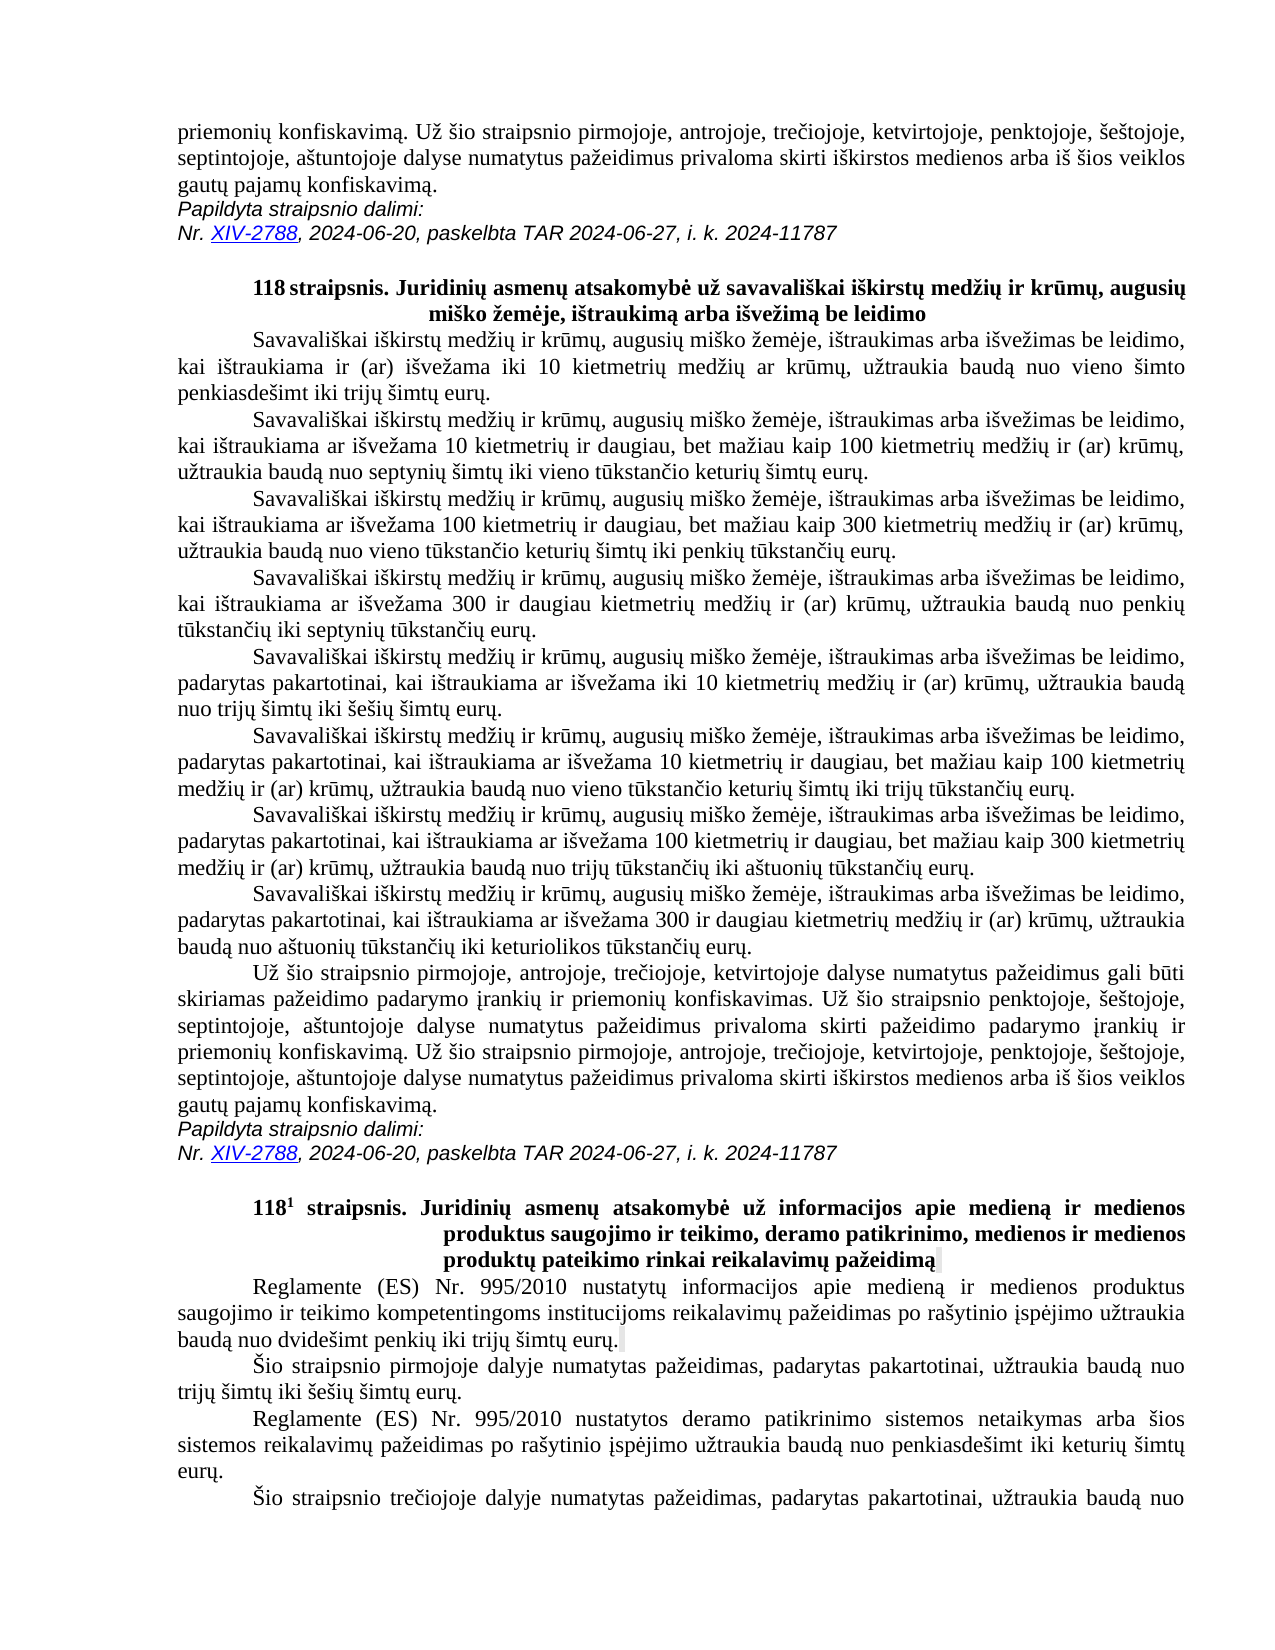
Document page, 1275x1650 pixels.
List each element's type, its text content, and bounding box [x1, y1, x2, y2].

text 118 straipsnis. Juridinių asmenų atsakomybė už savavališkai iškirstų medžių ir krūmų, augusių miško žemėje, ištraukimą arba išvežimą be leidimo [252, 274, 1186, 327]
text Nr. XIV-2788, 2024-06-20, paskelbta TAR 2024-06-27, i. k. 2024-11787 [177, 221, 1186, 245]
text Šio straipsnio trečiojoje dalyje numatytas pažeidimas, padarytas pakartotinai, užtraukia baudą nuo [177, 1484, 1186, 1510]
text Savavališkai iškirstų medžių ir krūmų, augusių miško žemėje, ištraukimas arba išvežimas be leidimo, kai ištraukiama ar išvežama 100 kietmetrių ir daugiau, bet mažiau kaip 300 kietmetrių medžių ir (ar) krūmų, užtraukia baudą nuo vieno tūkstančio keturių šimtų iki penkių tūkstančių eurų. [177, 485, 1186, 564]
text 1181 straipsnis. Juridinių asmenų atsakomybė už informacijos apie medieną ir medienos produktus saugojimo ir teikimo, deramo patikrinimo, medienos ir medienos produktų pateikimo rinkai reikalavimų pažeidimą [252, 1194, 1186, 1273]
text Reglamente (ES) Nr. 995/2010 nustatytos deramo patikrinimo sistemos netaikymas arba šios sistemos reikalavimų pažeidimas po rašytinio įspėjimo užtraukia baudą nuo penkiasdešimt iki keturių šimtų eurų. [177, 1405, 1186, 1484]
text Savavališkai iškirstų medžių ir krūmų, augusių miško žemėje, ištraukimas arba išvežimas be leidimo, padarytas pakartotinai, kai ištraukiama ar išvežama 300 ir daugiau kietmetrių medžių ir (ar) krūmų, užtraukia baudą nuo aštuonių tūkstančių iki keturiolikos tūkstančių eurų. [177, 880, 1186, 959]
text Savavališkai iškirstų medžių ir krūmų, augusių miško žemėje, ištraukimas arba išvežimas be leidimo, padarytas pakartotinai, kai ištraukiama ar išvežama 100 kietmetrių ir daugiau, bet mažiau kaip 300 kietmetrių medžių ir (ar) krūmų, užtraukia baudą nuo trijų tūkstančių iki aštuonių tūkstančių eurų. [177, 801, 1186, 880]
text Savavališkai iškirstų medžių ir krūmų, augusių miško žemėje, ištraukimas arba išvežimas be leidimo, padarytas pakartotinai, kai ištraukiama ar išvežama 10 kietmetrių ir daugiau, bet mažiau kaip 100 kietmetrių medžių ir (ar) krūmų, užtraukia baudą nuo vieno tūkstančio keturių šimtų iki trijų tūkstančių eurų. [177, 722, 1186, 801]
text Reglamente (ES) Nr. 995/2010 nustatytų informacijos apie medieną ir medienos produktus saugojimo ir teikimo kompetentingoms institucijoms reikalavimų pažeidimas po rašytinio įspėjimo užtraukia baudą nuo dvidešimt penkių iki trijų šimtų eurų. [177, 1273, 1186, 1352]
text Papildyta straipsnio dalimi: [177, 1117, 1186, 1141]
text Papildyta straipsnio dalimi: [177, 197, 1186, 221]
text priemonių konfiskavimą. Už šio straipsnio pirmojoje, antrojoje, trečiojoje, ketvirtojoje, penktojoje, šeštojoje, septintojoje, aštuntojoje dalyse numatytus pažeidimus privaloma skirti iškirstos medienos arba iš šios veiklos gautų pajamų konfiskavimą. [177, 118, 1186, 197]
text Šio straipsnio pirmojoje dalyje numatytas pažeidimas, padarytas pakartotinai, užtraukia baudą nuo trijų šimtų iki šešių šimtų eurų. [177, 1352, 1186, 1405]
text Savavališkai iškirstų medžių ir krūmų, augusių miško žemėje, ištraukimas arba išvežimas be leidimo, padarytas pakartotinai, kai ištraukiama ar išvežama iki 10 kietmetrių medžių ir (ar) krūmų, užtraukia baudą nuo trijų šimtų iki šešių šimtų eurų. [177, 643, 1186, 722]
text Savavališkai iškirstų medžių ir krūmų, augusių miško žemėje, ištraukimas arba išvežimas be leidimo, kai ištraukiama ar išvežama 10 kietmetrių ir daugiau, bet mažiau kaip 100 kietmetrių medžių ir (ar) krūmų, užtraukia baudą nuo septynių šimtų iki vieno tūkstančio keturių šimtų eurų. [177, 406, 1186, 485]
text Savavališkai iškirstų medžių ir krūmų, augusių miško žemėje, ištraukimas arba išvežimas be leidimo, kai ištraukiama ir (ar) išvežama iki 10 kietmetrių medžių ar krūmų, užtraukia baudą nuo vieno šimto penkiasdešimt iki trijų šimtų eurų. [177, 327, 1186, 406]
text Už šio straipsnio pirmojoje, antrojoje, trečiojoje, ketvirtojoje dalyse numatytus pažeidimus gali būti skiriamas pažeidimo padarymo įrankių ir priemonių konfiskavimas. Už šio straipsnio penktojoje, šeštojoje, septintojoje, aštuntojoje dalyse numatytus pažeidimus privaloma skirti pažeidimo padarymo įrankių ir priemonių konfiskavimą. Už šio straipsnio pirmojoje, antrojoje, trečiojoje, ketvirtojoje, penktojoje, šeštojoje, septintojoje, aštuntojoje dalyse numatytus pažeidimus privaloma skirti iškirstos medienos arba iš šios veiklos gautų pajamų konfiskavimą. [177, 959, 1186, 1117]
text Nr. XIV-2788, 2024-06-20, paskelbta TAR 2024-06-27, i. k. 2024-11787 [177, 1141, 1186, 1165]
text Savavališkai iškirstų medžių ir krūmų, augusių miško žemėje, ištraukimas arba išvežimas be leidimo, kai ištraukiama ar išvežama 300 ir daugiau kietmetrių medžių ir (ar) krūmų, užtraukia baudą nuo penkių tūkstančių iki septynių tūkstančių eurų. [177, 564, 1186, 643]
